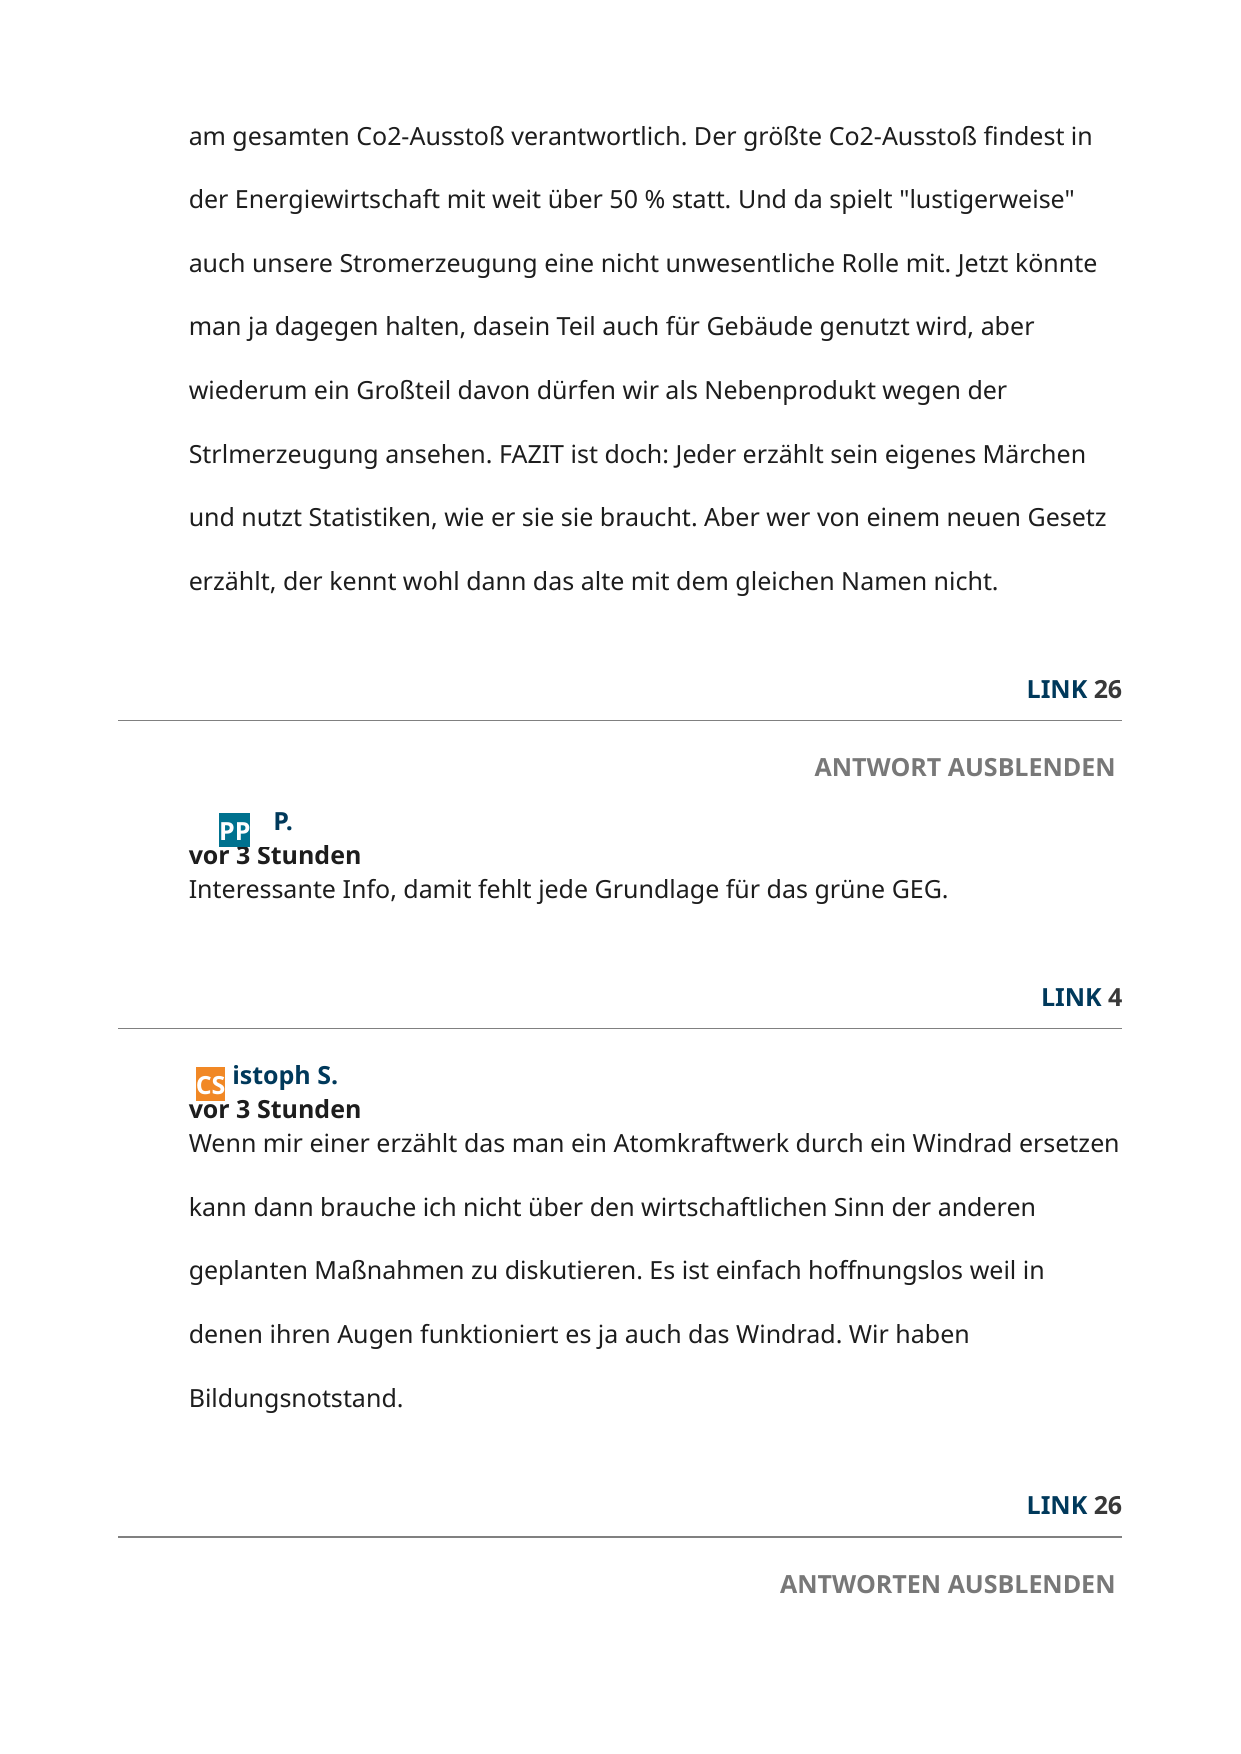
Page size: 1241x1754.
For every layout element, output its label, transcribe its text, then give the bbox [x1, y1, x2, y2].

text LINK 4 [188, 935, 1122, 1013]
text am gesamten Co2-Ausstoß verantwortlich. Der größte Co2-Ausstoß findest in der Energiewirtschaft mit weit über 50 % statt. Und da spielt "lustigerweise" auch unsere Stromerzeugung eine nicht unwesentliche Rolle mit. Jetzt könnte man ja dagegen halten, dasein Teil auch für Gebäude genutzt wird, aber wiederum ein Großteil davon dürfen wir als Nebenprodukt wegen der Strlmerzeugung ansehen. FAZIT ist doch: Jeder erzählt sein eigenes Märchen und nutzt Statistiken, wie er sie sie braucht. Aber wer von einem neuen Gesetz erzählt, der kennt wohl dann das alte mit dem gleichen Namen nicht. [188, 118, 1122, 598]
text Interessante Info, damit fehlt jede Grundlage für das grüne GEG. [188, 872, 1122, 906]
text PP [199, 803, 270, 847]
text Christoph S. [232, 1058, 1122, 1092]
text ANTWORTEN AUSBLENDEN [118, 1566, 1122, 1600]
text Peter P. [270, 803, 1122, 837]
text Wenn mir einer erzählt das man ein Atomkraftwerk durch ein Windrad ersetzen kann dann brauche ich nicht über den wirtschaftlichen Sinn der anderen geplanten Maßnahmen zu diskutieren. Es ist einfach hoffnungslos weil in denen ihren Augen funktioniert es ja auch das Windrad. Wir haben Bildungsnotstand. [188, 1126, 1122, 1414]
text vor 3 Stunden [188, 837, 1122, 872]
text vor 3 Stunden [188, 1092, 1122, 1126]
text ANTWORT AUSBLENDEN [118, 750, 1122, 784]
text LINK 26 [188, 627, 1122, 705]
text LINK 26 [188, 1444, 1122, 1522]
text CS [188, 1058, 232, 1101]
